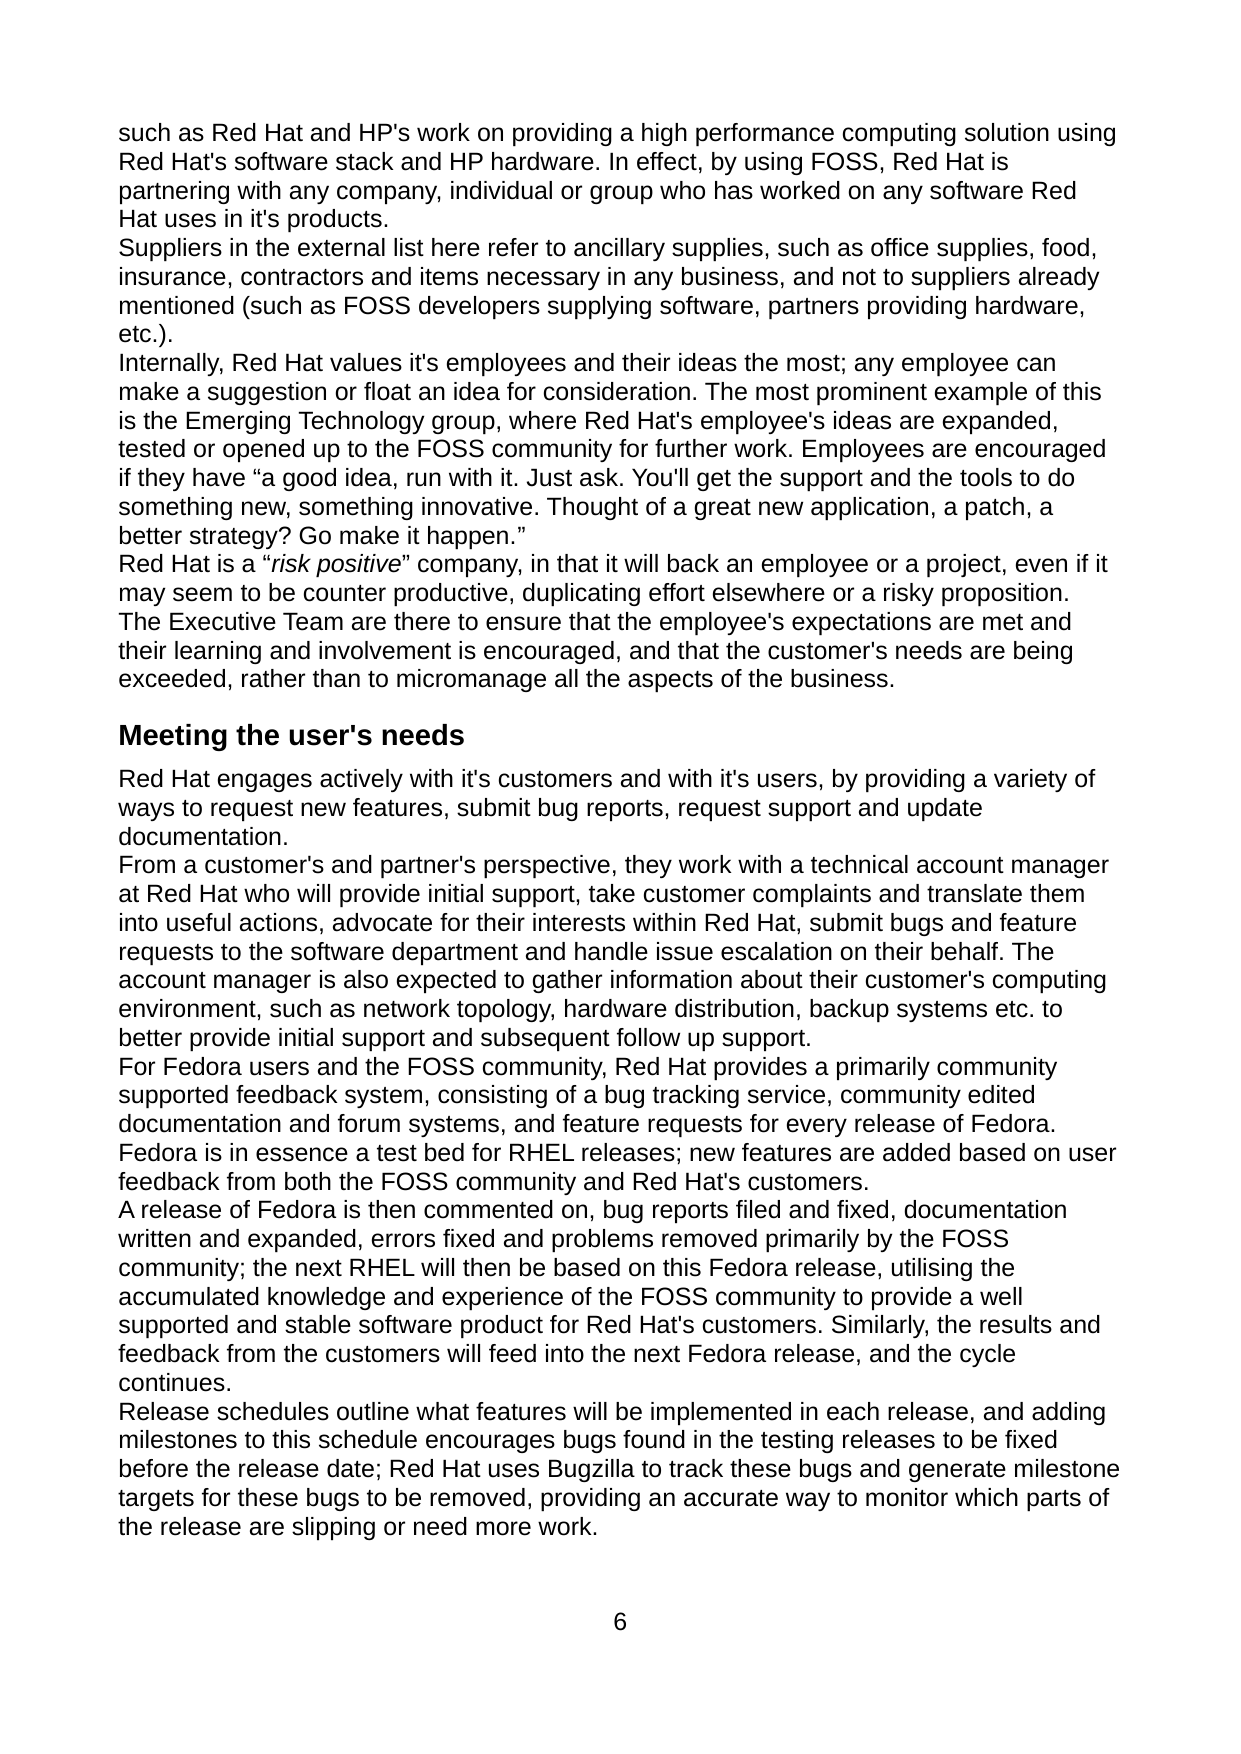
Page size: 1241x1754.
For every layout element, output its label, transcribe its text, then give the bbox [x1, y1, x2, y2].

text For Fedora users and the FOSS community, Red Hat provides a primarily community supported feedback system, consisting of a bug tracking service, community edited documentation and forum systems, and feature requests for every release of Fedora. [118, 1052, 1122, 1138]
text The Executive Team are there to ensure that the employee's expectations are met and their learning and involvement is encouraged, and that the customer's needs are being exceeded, rather than to micromanage all the aspects of the business. [118, 607, 1122, 693]
text Red Hat is a “risk positive” company, in that it will back an employee or a project, even if it may seem to be counter productive, duplicating effort elsewhere or a risky proposition. [118, 549, 1122, 607]
subtitle Meeting the user's needs [118, 718, 1122, 752]
text A release of Fedora is then commented on, bug reports filed and fixed, documentation written and expanded, errors fixed and problems removed primarily by the FOSS community; the next RHEL will then be based on this Fedora release, utilising the accumulated knowledge and experience of the FOSS community to provide a well supported and stable software product for Red Hat's customers. Similarly, the results and feedback from the customers will feed into the next Fedora release, and the cycle continues. [118, 1195, 1122, 1397]
text Red Hat engages actively with it's customers and with it's users, by providing a variety of ways to request new features, submit bug reports, request support and update documentation. [118, 764, 1122, 850]
text Suppliers in the external list here refer to ancillary supplies, such as office supplies, food, insurance, contractors and items necessary in any business, and not to suppliers already mentioned (such as FOSS developers supplying software, partners providing hardware, etc.). [118, 233, 1122, 348]
text Internally, Red Hat values it's employees and their ideas the most; any employee can make a suggestion or float an idea for consideration. The most prominent example of this is the Emerging Technology group, where Red Hat's employee's ideas are expanded, tested or opened up to the FOSS community for further work. Employees are encouraged if they have “a good idea, run with it. Just ask. You'll get the support and the tools to do something new, something innovative. Thought of a great new application, a patch, a better strategy? Go make it happen.” [118, 348, 1122, 549]
text Release schedules outline what features will be implemented in each release, and adding milestones to this schedule encourages bugs found in the testing releases to be fixed before the release date; Red Hat uses Bugzilla to track these bugs and generate milestone targets for these bugs to be removed, providing an accurate way to monitor which parts of the release are slipping or need more work. [118, 1397, 1122, 1540]
text Fedora is in essence a test bed for RHEL releases; new features are added based on user feedback from both the FOSS community and Red Hat's customers. [118, 1138, 1122, 1195]
text From a customer's and partner's perspective, they work with a technical account manager at Red Hat who will provide initial support, take customer complaints and translate them into useful actions, advocate for their interests within Red Hat, submit bugs and feature requests to the software department and handle issue escalation on their behalf. The account manager is also expected to gather information about their customer's computing environment, such as network topology, hardware distribution, backup systems etc. to better provide initial support and subsequent follow up support. [118, 850, 1122, 1052]
text such as Red Hat and HP's work on providing a high performance computing solution using Red Hat's software stack and HP hardware. In effect, by using FOSS, Red Hat is partnering with any company, individual or group who has worked on any software Red Hat uses in it's products. [118, 118, 1122, 233]
